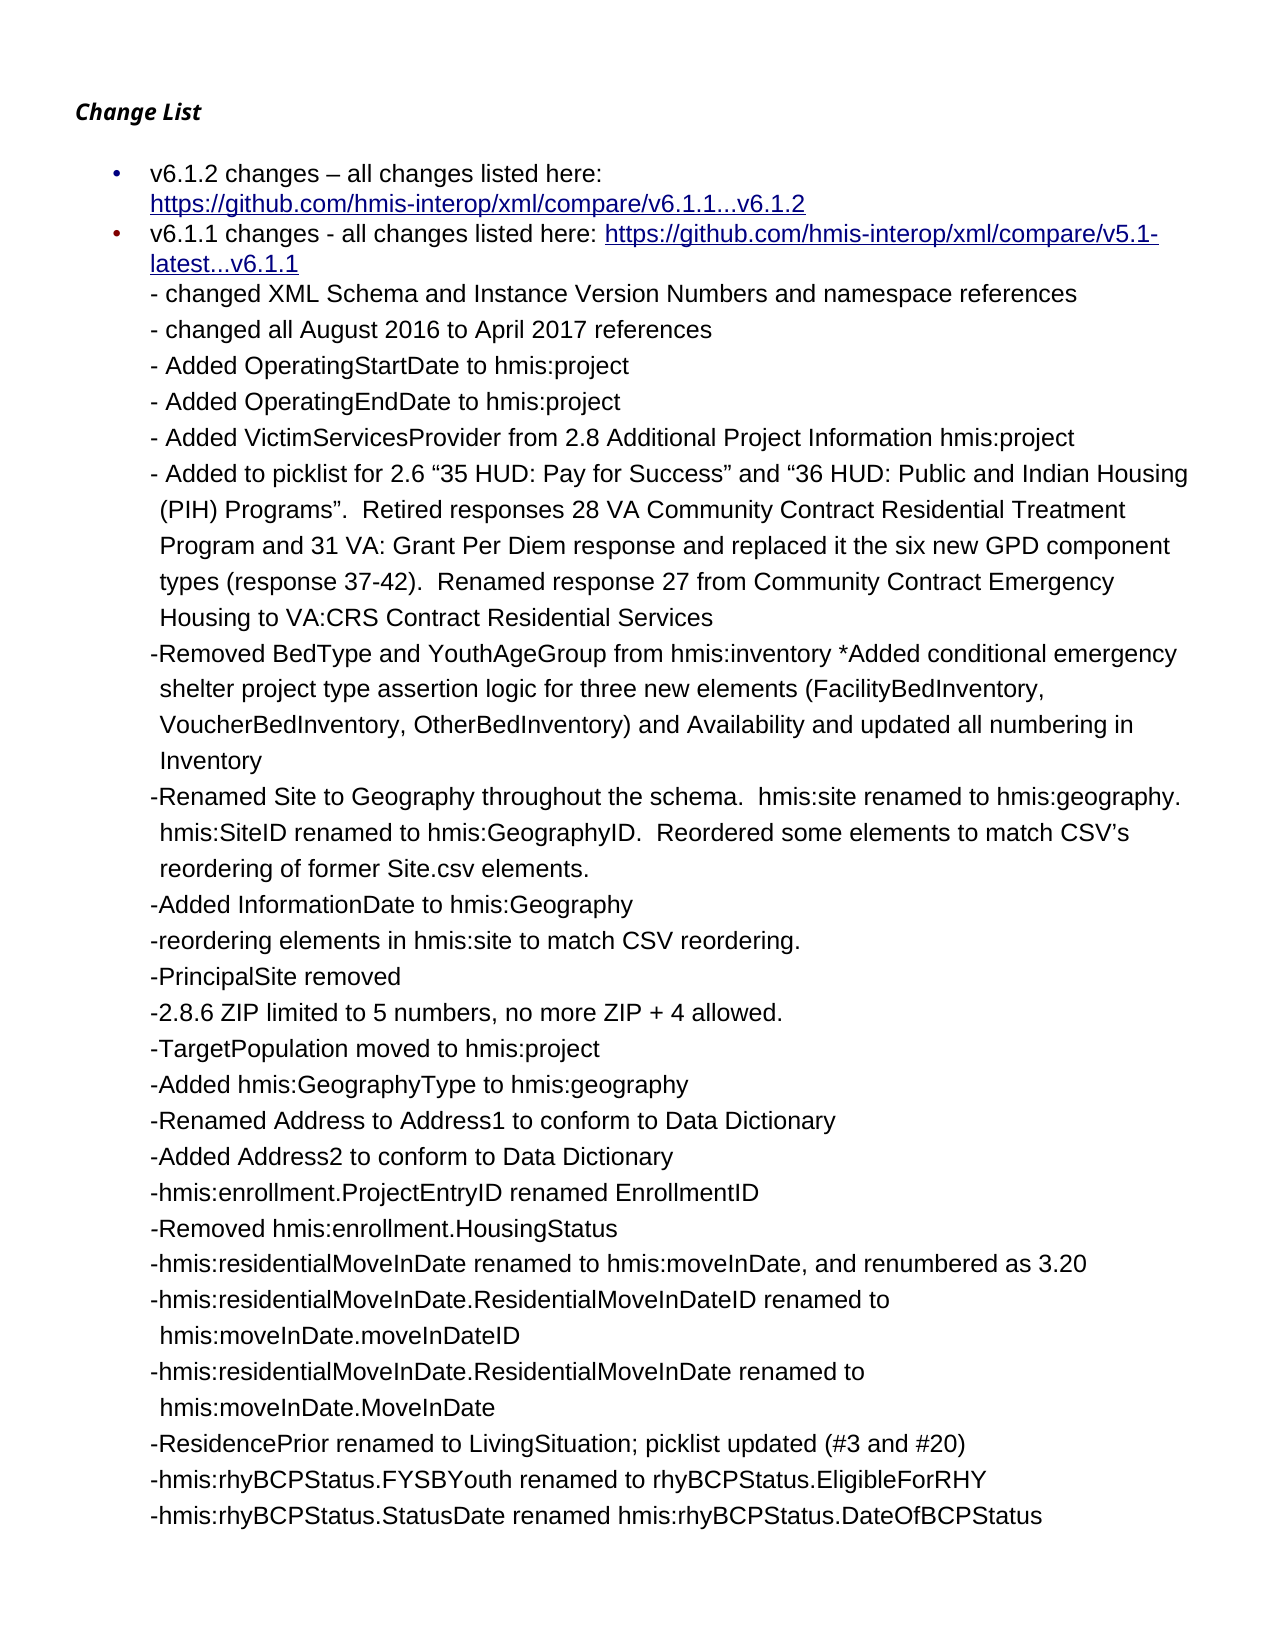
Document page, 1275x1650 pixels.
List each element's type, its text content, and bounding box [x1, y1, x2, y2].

text - Added VictimServicesProvider from 2.8 Additional Project Information hmis:project [150, 424, 1200, 452]
text -TargetPopulation moved to hmis:project [150, 1035, 1200, 1063]
text -PrincipalSite removed [150, 963, 1200, 991]
text -hmis:enrollment.ProjectEntryID renamed EnrollmentID [150, 1178, 1200, 1206]
text -ResidencePrior renamed to LivingSituation; picklist updated (#3 and #20) [150, 1430, 1200, 1458]
text -hmis:rhyBCPStatus.StatusDate renamed hmis:rhyBCPStatus.DateOfBCPStatus [150, 1502, 1200, 1530]
text -Removed BedType and YouthAgeGroup from hmis:inventory *Added conditional emergency shelter project type assertion logic for three new elements (FacilityBedInventory, VoucherBedInventory, OtherBedInventory) and Availability and updated all numbering in Inventory [150, 639, 1200, 775]
text -Renamed Site to Geography throughout the schema. hmis:site renamed to hmis:geography. hmis:SiteID renamed to hmis:GeographyID. Reordered some elements to match CSV’s reordering of former Site.csv elements. [150, 783, 1200, 883]
text - Added to picklist for 2.6 “35 HUD: Pay for Success” and “36 HUD: Public and Indian Housing (PIH) Programs”. Retired responses 28 VA Community Contract Residential Treatment Program and 31 VA: Grant Per Diem response and replaced it the six new GPD component types (response 37-42). Renamed response 27 from Community Contract Emergency Housing to VA:CRS Contract Residential Services [150, 460, 1200, 631]
text -Added Address2 to conform to Data Dictionary [150, 1142, 1200, 1170]
text -Renamed Address to Address1 to conform to Data Dictionary [150, 1107, 1200, 1134]
text -reordering elements in hmis:site to match CSV reordering. [150, 927, 1200, 955]
text -hmis:residentialMoveInDate renamed to hmis:moveInDate, and renumbered as 3.20 [150, 1250, 1200, 1278]
text - changed all August 2016 to April 2017 references [150, 316, 1200, 344]
text - Added OperatingStartDate to hmis:project [150, 352, 1200, 380]
list v6.1.1 changes - all changes listed here: https://github.com/hmis-interop/xml/compare/v5.1-latest...v6.1.1 [112, 220, 1200, 278]
text -hmis:residentialMoveInDate.ResidentialMoveInDate renamed to hmis:moveInDate.MoveInDate [150, 1358, 1200, 1422]
list v6.1.2 changes – all changes listed here: https://github.com/hmis-interop/xml/compare/v6.1.1...v6.1.2 [112, 159, 1200, 217]
text -Added InformationDate to hmis:Geography [150, 891, 1200, 919]
subtitle Change List [75, 96, 1200, 127]
text -2.8.6 ZIP limited to 5 numbers, no more ZIP + 4 allowed. [150, 999, 1200, 1027]
text -hmis:residentialMoveInDate.ResidentialMoveInDateID renamed to hmis:moveInDate.moveInDateID [150, 1286, 1200, 1350]
text -Removed hmis:enrollment.HousingStatus [150, 1214, 1200, 1242]
text -hmis:rhyBCPStatus.FYSBYouth renamed to rhyBCPStatus.EligibleForRHY [150, 1466, 1200, 1494]
text - Added OperatingEndDate to hmis:project [150, 388, 1200, 416]
text - changed XML Schema and Instance Version Numbers and namespace references [150, 280, 1200, 308]
text -Added hmis:GeographyType to hmis:geography [150, 1071, 1200, 1098]
